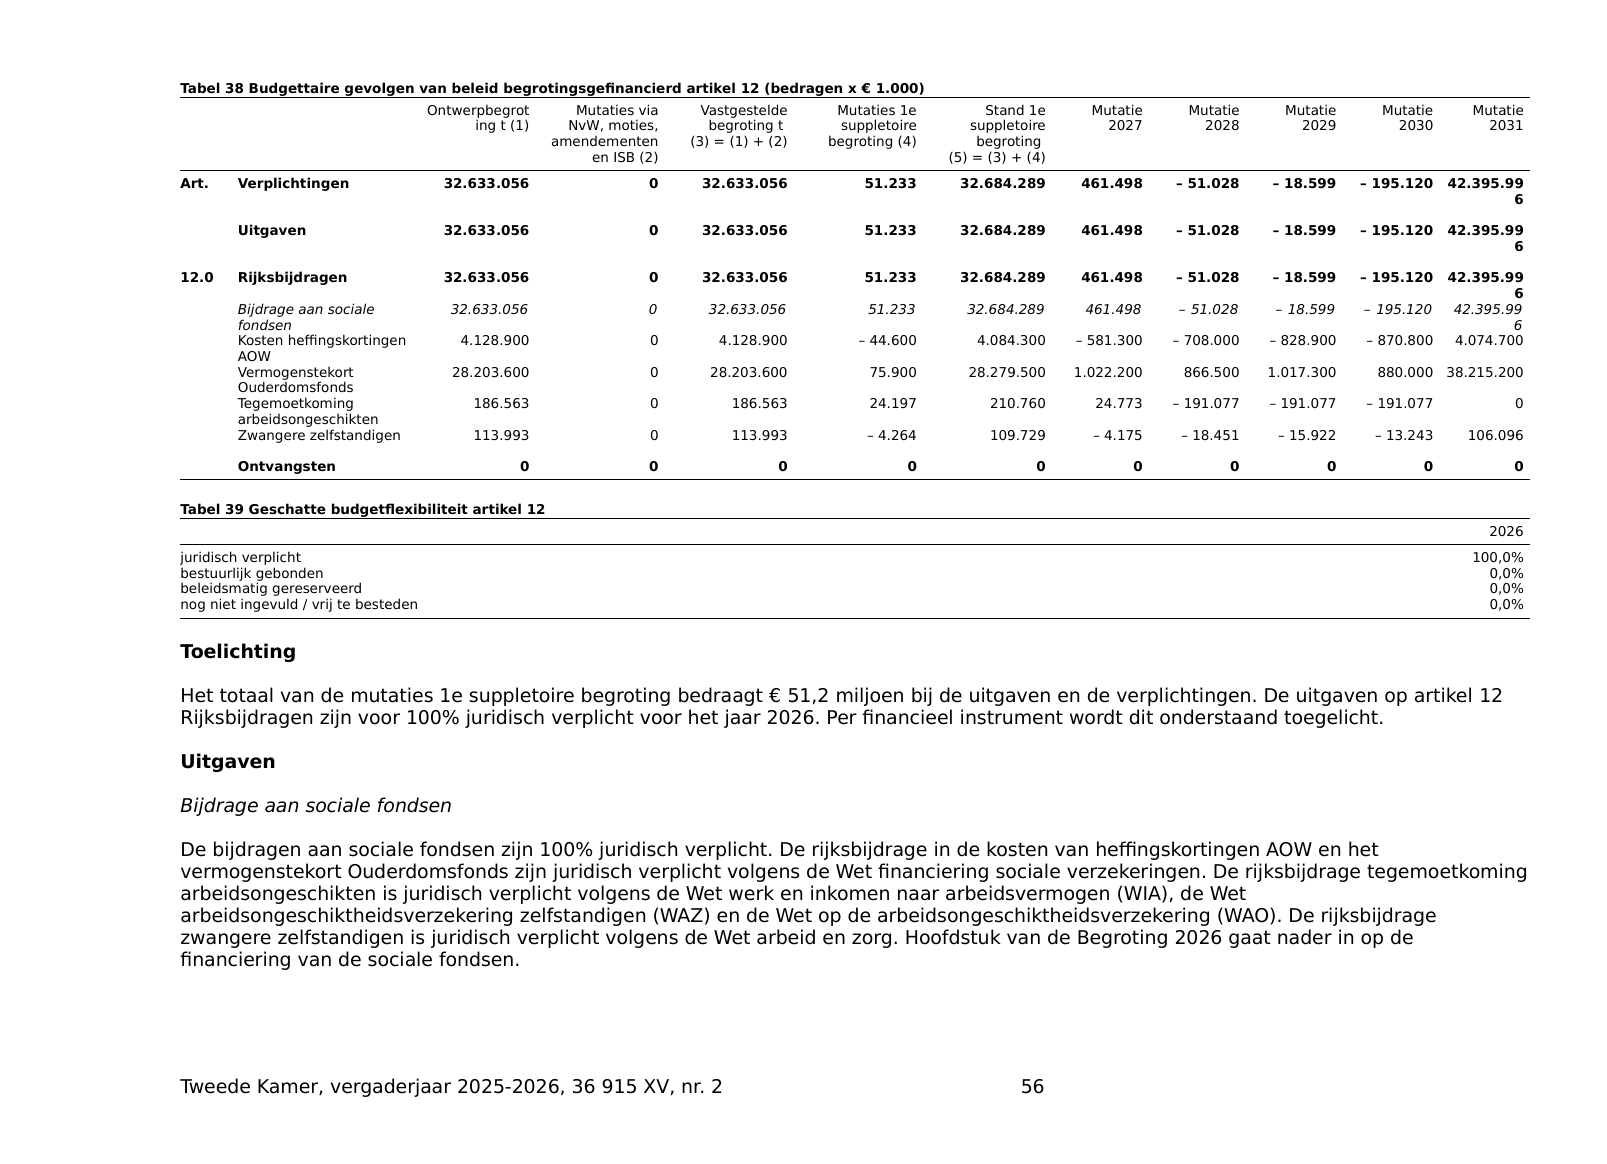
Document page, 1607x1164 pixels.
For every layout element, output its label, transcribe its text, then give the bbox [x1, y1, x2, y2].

table_cell Stand 1e suppletoire begroting (5) = (3) + (4) [923, 98, 1052, 170]
table_cell [923, 254, 1052, 270]
table_cell [1342, 254, 1439, 270]
table_cell [180, 98, 232, 170]
table_cell – 13.243 [1342, 428, 1439, 443]
table_cell – 51.028 [1149, 171, 1245, 207]
table_cell 866.500 [1149, 365, 1245, 396]
table_cell 106.096 [1439, 428, 1529, 443]
table_cell 4.128.900 [664, 333, 793, 364]
table_cell – 195.120 [1342, 270, 1439, 302]
table_cell 1.017.300 [1245, 365, 1342, 396]
table_cell [180, 459, 232, 479]
table_cell 0 [535, 365, 664, 396]
table_cell [1245, 254, 1342, 270]
table_cell Zwangere zelfstandigen [232, 428, 419, 443]
table_cell bestuurlijk gebonden [180, 566, 1349, 581]
table_cell – 44.600 [793, 333, 922, 364]
table_cell Rijksbijdragen [232, 270, 419, 302]
table_cell [180, 223, 232, 254]
subtitle Uitgaven [180, 751, 1529, 773]
table_cell 113.993 [664, 428, 793, 443]
table_cell – 51.028 [1149, 223, 1245, 254]
table_cell [535, 254, 664, 270]
table_cell [232, 98, 419, 170]
table_cell [1149, 254, 1245, 270]
table_cell [419, 207, 535, 223]
table_cell – 15.922 [1245, 428, 1342, 443]
table_cell 42.395.996 [1439, 171, 1529, 207]
table_cell 42.395.996 [1439, 223, 1529, 254]
table_cell 28.203.600 [664, 365, 793, 396]
table_cell 0 [664, 459, 793, 479]
table_cell 51.233 [793, 302, 922, 333]
table_cell 1.022.200 [1052, 365, 1148, 396]
table_cell 186.563 [664, 396, 793, 427]
table_cell 100,0% [1350, 545, 1529, 566]
table_cell 38.215.200 [1439, 365, 1529, 396]
subtitle Toelichting [180, 641, 1529, 663]
table_cell 28.279.500 [923, 365, 1052, 396]
table_cell 0 [535, 459, 664, 479]
table_cell 210.760 [923, 396, 1052, 427]
table_cell – 18.599 [1245, 223, 1342, 254]
table_cell 0,0% [1350, 566, 1529, 581]
table_cell 0 [535, 333, 664, 364]
table_cell Ontwerpbegroting t (1) [419, 98, 535, 170]
table_cell – 870.800 [1342, 333, 1439, 364]
table_cell [1052, 254, 1148, 270]
table_cell 4.084.300 [923, 333, 1052, 364]
table_cell 186.563 [419, 396, 535, 427]
table_cell beleidsmatig gereserveerd [180, 581, 1349, 597]
table_cell [180, 428, 232, 443]
table_cell – 191.077 [1245, 396, 1342, 427]
table_cell 24.773 [1052, 396, 1148, 427]
table_cell Mutaties 1e suppletoire begroting (4) [793, 98, 922, 170]
table_cell [664, 443, 793, 459]
table_cell 32.684.289 [923, 270, 1052, 302]
table_cell 51.233 [793, 171, 922, 207]
table_cell [923, 207, 1052, 223]
table_cell 109.729 [923, 428, 1052, 443]
table_cell 32.684.289 [923, 171, 1052, 207]
table_cell [180, 519, 1349, 544]
table_cell [1342, 443, 1439, 459]
table_cell 0 [535, 270, 664, 302]
table_cell juridisch verplicht [180, 545, 1349, 566]
table_cell Bijdrage aan sociale fondsen [232, 302, 419, 333]
table_cell 0 [1439, 396, 1529, 427]
table_cell [1052, 443, 1148, 459]
table_cell Mutaties via NvW, moties, amendementen en ISB (2) [535, 98, 664, 170]
table_cell [180, 333, 232, 364]
table_cell 0 [1342, 459, 1439, 479]
table_cell 0 [535, 428, 664, 443]
table_cell 0 [1439, 459, 1529, 479]
table_cell Tegemoetkoming arbeidsongeschikten [232, 396, 419, 427]
table_cell 32.633.056 [419, 171, 535, 207]
table_header Tabel 39 Geschatte budgetflexibiliteit artikel 12 [180, 502, 1529, 518]
table_cell [1149, 443, 1245, 459]
table_cell [923, 443, 1052, 459]
table_cell 461.498 [1052, 223, 1148, 254]
table_cell 461.498 [1052, 302, 1148, 333]
table_cell [180, 302, 232, 333]
table_cell 0,0% [1350, 597, 1529, 617]
table_cell [232, 254, 419, 270]
table_cell [1052, 207, 1148, 223]
table_cell Vermogenstekort Ouderdomsfonds [232, 365, 419, 396]
table_cell Mutatie 2031 [1439, 98, 1529, 170]
table_cell 0 [793, 459, 922, 479]
table_cell – 4.175 [1052, 428, 1148, 443]
table_cell 0 [535, 396, 664, 427]
table_cell [1439, 443, 1529, 459]
table_cell 461.498 [1052, 171, 1148, 207]
table_cell – 4.264 [793, 428, 922, 443]
table_cell [793, 254, 922, 270]
table_cell – 18.451 [1149, 428, 1245, 443]
table_cell 0 [1245, 459, 1342, 479]
table_cell [180, 254, 232, 270]
table_cell 880.000 [1342, 365, 1439, 396]
table_cell 32.633.056 [664, 302, 793, 333]
table_cell [419, 443, 535, 459]
table_cell Vastgestelde begroting t (3) = (1) + (2) [664, 98, 793, 170]
table_cell [180, 207, 232, 223]
table_cell [535, 443, 664, 459]
table_cell 24.197 [793, 396, 922, 427]
table_cell – 581.300 [1052, 333, 1148, 364]
table_cell – 191.077 [1149, 396, 1245, 427]
table_cell [664, 254, 793, 270]
table_cell Art. [180, 171, 232, 207]
table_cell 32.633.056 [419, 223, 535, 254]
table_cell – 18.599 [1245, 171, 1342, 207]
table_cell 0 [1149, 459, 1245, 479]
table_cell Mutatie 2030 [1342, 98, 1439, 170]
table_cell nog niet ingevuld / vrij te besteden [180, 597, 1349, 617]
table_cell – 708.000 [1149, 333, 1245, 364]
table_cell [1439, 207, 1529, 223]
table_cell 4.128.900 [419, 333, 535, 364]
table_cell [535, 207, 664, 223]
table_cell [1245, 443, 1342, 459]
table_cell 12.0 [180, 270, 232, 302]
table_cell 75.900 [793, 365, 922, 396]
table_cell – 195.120 [1342, 171, 1439, 207]
table_cell 51.233 [793, 223, 922, 254]
table_cell 2026 [1350, 519, 1529, 544]
table_cell Kosten heffingskortingen AOW [232, 333, 419, 364]
table_cell 32.633.056 [664, 171, 793, 207]
table_cell [664, 207, 793, 223]
table_cell 32.633.056 [664, 223, 793, 254]
table_cell [232, 443, 419, 459]
table_cell 32.684.289 [923, 302, 1052, 333]
table_cell 4.074.700 [1439, 333, 1529, 364]
table_cell Mutatie 2027 [1052, 98, 1148, 170]
table_cell – 18.599 [1245, 270, 1342, 302]
table_cell 0 [923, 459, 1052, 479]
table_cell [1149, 207, 1245, 223]
table_cell 0 [1052, 459, 1148, 479]
table_cell Verplichtingen [232, 171, 419, 207]
table_cell 32.684.289 [923, 223, 1052, 254]
table_cell Ontvangsten [232, 459, 419, 479]
table_cell – 191.077 [1342, 396, 1439, 427]
table_cell [1342, 207, 1439, 223]
table_cell – 51.028 [1149, 270, 1245, 302]
table_cell Mutatie 2028 [1149, 98, 1245, 170]
table_cell 28.203.600 [419, 365, 535, 396]
table_cell – 828.900 [1245, 333, 1342, 364]
table_cell 0 [535, 223, 664, 254]
table_cell [180, 396, 232, 427]
table_cell Uitgaven [232, 223, 419, 254]
table_cell [180, 443, 232, 459]
table_cell – 18.599 [1245, 302, 1342, 333]
table_header Tabel 38 Budgettaire gevolgen van beleid begrotingsgefinancierd artikel 12 (bedragen x € 1.000) [180, 81, 1529, 97]
table_cell 32.633.056 [419, 302, 535, 333]
table_cell [419, 254, 535, 270]
table_cell 113.993 [419, 428, 535, 443]
table_cell [180, 365, 232, 396]
subtitle Bijdrage aan sociale fondsen [180, 795, 1529, 817]
table_cell 32.633.056 [419, 270, 535, 302]
table_cell [1245, 207, 1342, 223]
table_cell – 195.120 [1342, 302, 1439, 333]
table_cell 0 [535, 171, 664, 207]
table_cell 42.395.996 [1439, 270, 1529, 302]
text Het totaal van de mutaties 1e suppletoire begroting bedraagt € 51,2 miljoen bij de uitgaven en de verplichtingen. De uitgaven op artikel 12 Rijksbijdragen zijn voor 100% juridisch verplicht voor het jaar 2026. Per financieel instrument wordt dit onderstaand toegelicht. [180, 685, 1529, 729]
table_cell 32.633.056 [664, 270, 793, 302]
table_cell 0 [535, 302, 664, 333]
table_cell 42.395.996 [1439, 302, 1529, 333]
table_cell 0,0% [1350, 581, 1529, 597]
table_cell [1439, 254, 1529, 270]
table_cell 51.233 [793, 270, 922, 302]
table_cell – 51.028 [1149, 302, 1245, 333]
table_cell [793, 207, 922, 223]
table_cell [793, 443, 922, 459]
table_cell 0 [419, 459, 535, 479]
table_cell – 195.120 [1342, 223, 1439, 254]
text De bijdragen aan sociale fondsen zijn 100% juridisch verplicht. De rijksbijdrage in de kosten van heffingskortingen AOW en het vermogenstekort Ouderdomsfonds zijn juridisch verplicht volgens de Wet financiering sociale verzekeringen. De rijksbijdrage tegemoetkoming arbeidsongeschikten is juridisch verplicht volgens de Wet werk en inkomen naar arbeidsvermogen (WIA), de Wet arbeidsongeschiktheidsverzekering zelfstandigen (WAZ) en de Wet op de arbeidsongeschiktheidsverzekering (WAO). De rijksbijdrage zwangere zelfstandigen is juridisch verplicht volgens de Wet arbeid en zorg. Hoofdstuk van de Begroting 2026 gaat nader in op de financiering van de sociale fondsen. [180, 839, 1529, 971]
table_cell 461.498 [1052, 270, 1148, 302]
table_cell [232, 207, 419, 223]
table_cell Mutatie 2029 [1245, 98, 1342, 170]
